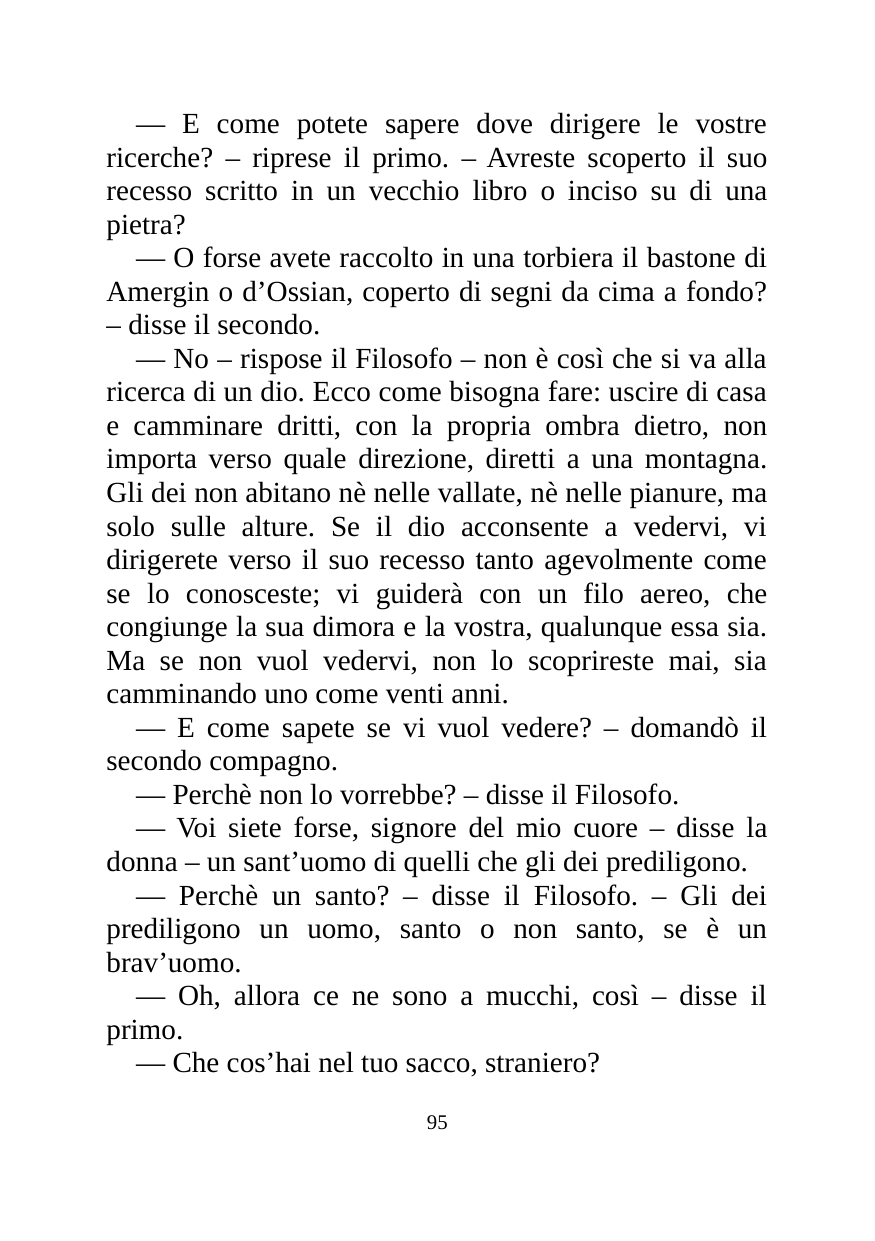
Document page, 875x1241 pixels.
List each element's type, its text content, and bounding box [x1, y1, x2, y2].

text — Oh, allora ce ne sono a mucchi, così – disse il primo. [106, 978, 768, 1045]
text — Perchè non lo vorrebbe? – disse il Filosofo. [106, 777, 768, 811]
text — E come potete sapere dove dirigere le vostre ricerche? – riprese il primo. – Avreste scoperto il suo recesso scritto in un vecchio libro o inciso su di una pietra? [106, 106, 768, 240]
text — Che cos’hai nel tuo sacco, straniero? [106, 1045, 768, 1079]
text — O forse avete raccolto in una torbiera il bastone di Amergin o d’Ossian, coperto di segni da cima a fondo? – disse il secondo. [106, 240, 768, 341]
text — Perchè un santo? – disse il Filosofo. – Gli dei prediligono un uomo, santo o non santo, se è un brav’uomo. [106, 878, 768, 978]
text — E come sapete se vi vuol vedere? – domandò il secondo compagno. [106, 710, 768, 777]
text — No – rispose il Filosofo – non è così che si va alla ricerca di un dio. Ecco come bisogna fare: uscire di casa e camminare dritti, con la propria ombra dietro, non importa verso quale direzione, diretti a una montagna. Gli dei non abitano nè nelle vallate, nè nelle pianure, ma solo sulle alture. Se il dio acconsente a vedervi, vi dirigerete verso il suo recesso tanto agevolmente come se lo conosceste; vi guiderà con un filo aereo, che congiunge la sua dimora e la vostra, qualunque essa sia. Ma se non vuol vedervi, non lo scoprireste mai, sia camminando uno come venti anni. [106, 341, 768, 710]
text — Voi siete forse, signore del mio cuore – disse la donna – un sant’uomo di quelli che gli dei prediligono. [106, 811, 768, 878]
